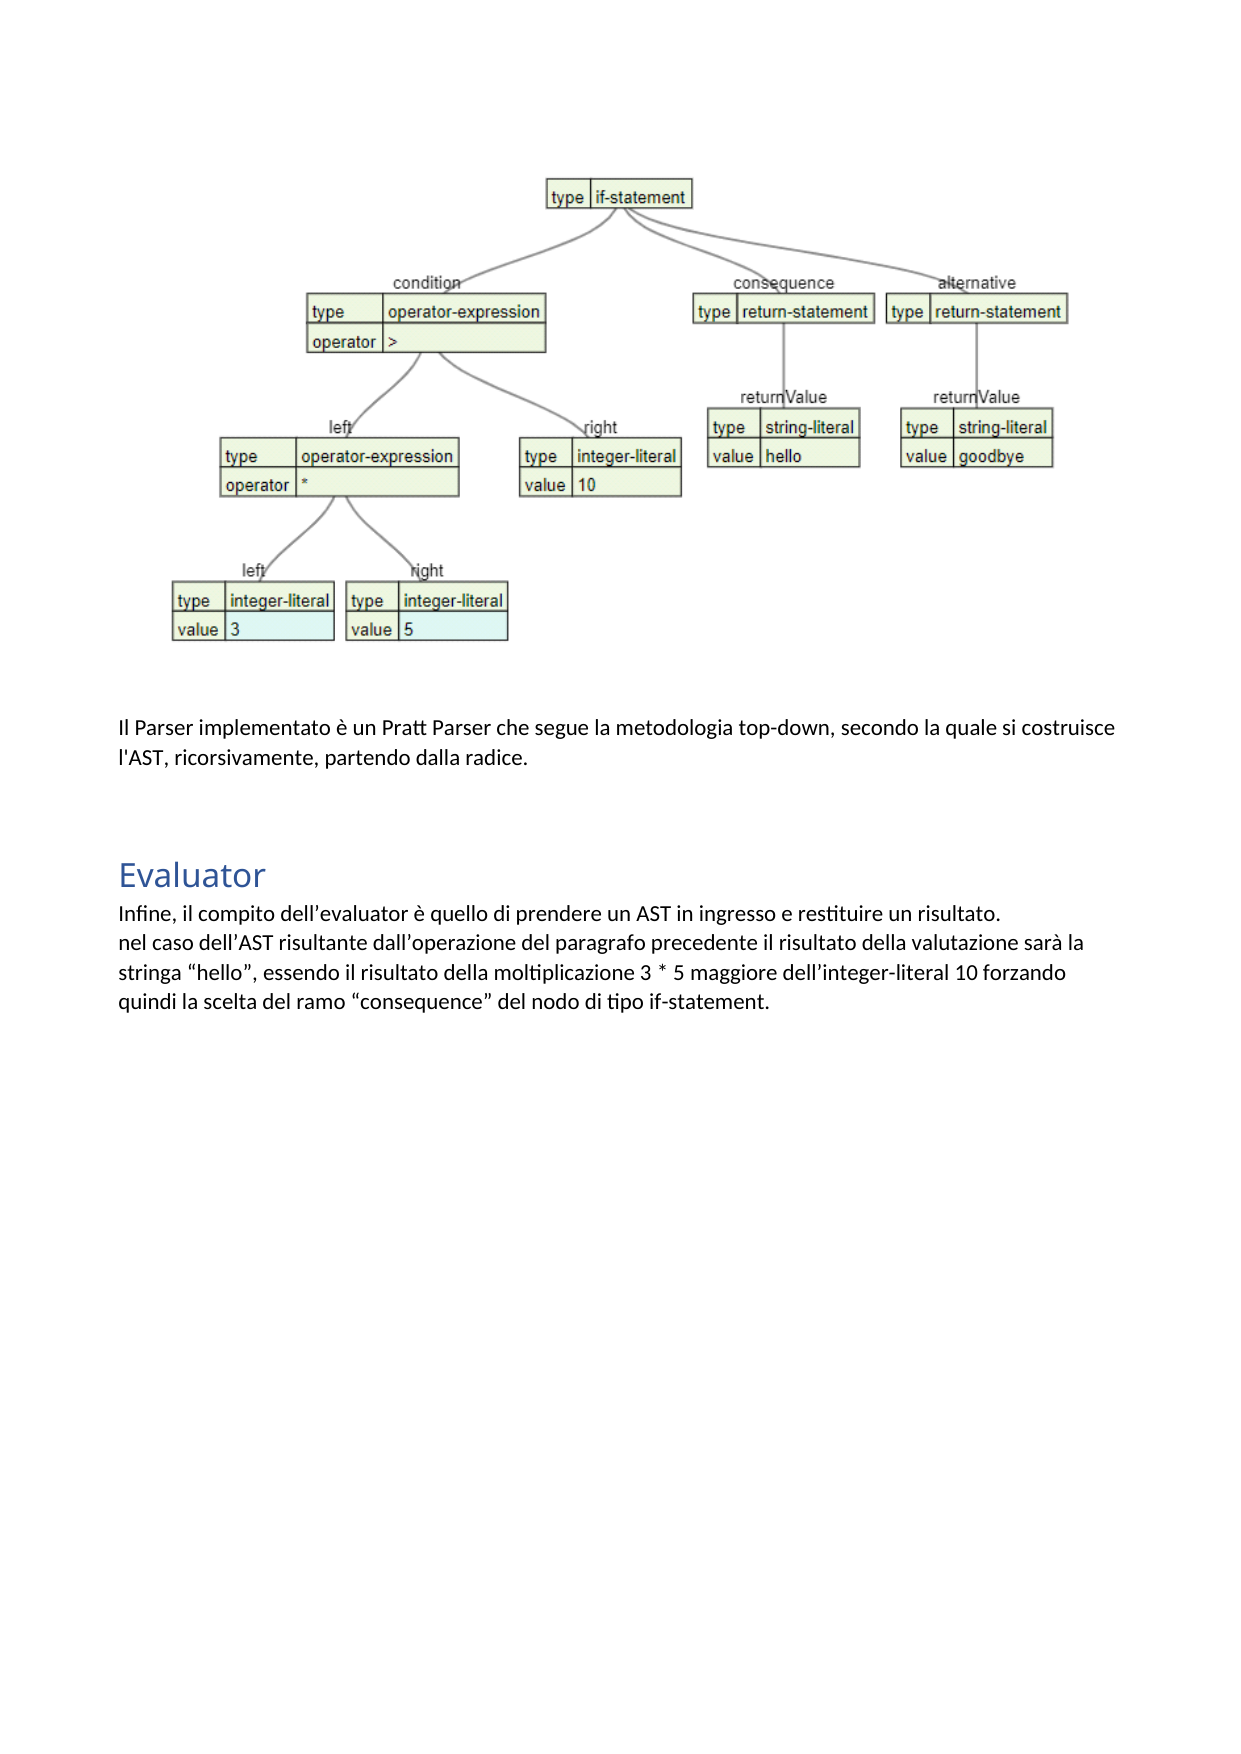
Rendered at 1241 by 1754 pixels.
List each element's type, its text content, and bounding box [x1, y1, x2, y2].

text Il Parser implementato è un Pratt Parser che segue la metodologia top-down, secondo la quale si costruisce l'AST, ricorsivamente, partendo dalla radice. [118, 713, 1122, 771]
text Evaluator [118, 851, 1122, 897]
text Infine, il compito dell’evaluator è quello di prendere un AST in ingresso e restituire un risultato. nel caso dell’AST risultante dall’operazione del paragrafo precedente il risultato della valutazione sarà la stringa “hello”, essendo il risultato della moltiplicazione 3 * 5 maggiore dell’integer-literal 10 forzando quindi la scelta del ramo “consequence” del nodo di tipo if-statement. [118, 899, 1122, 1015]
